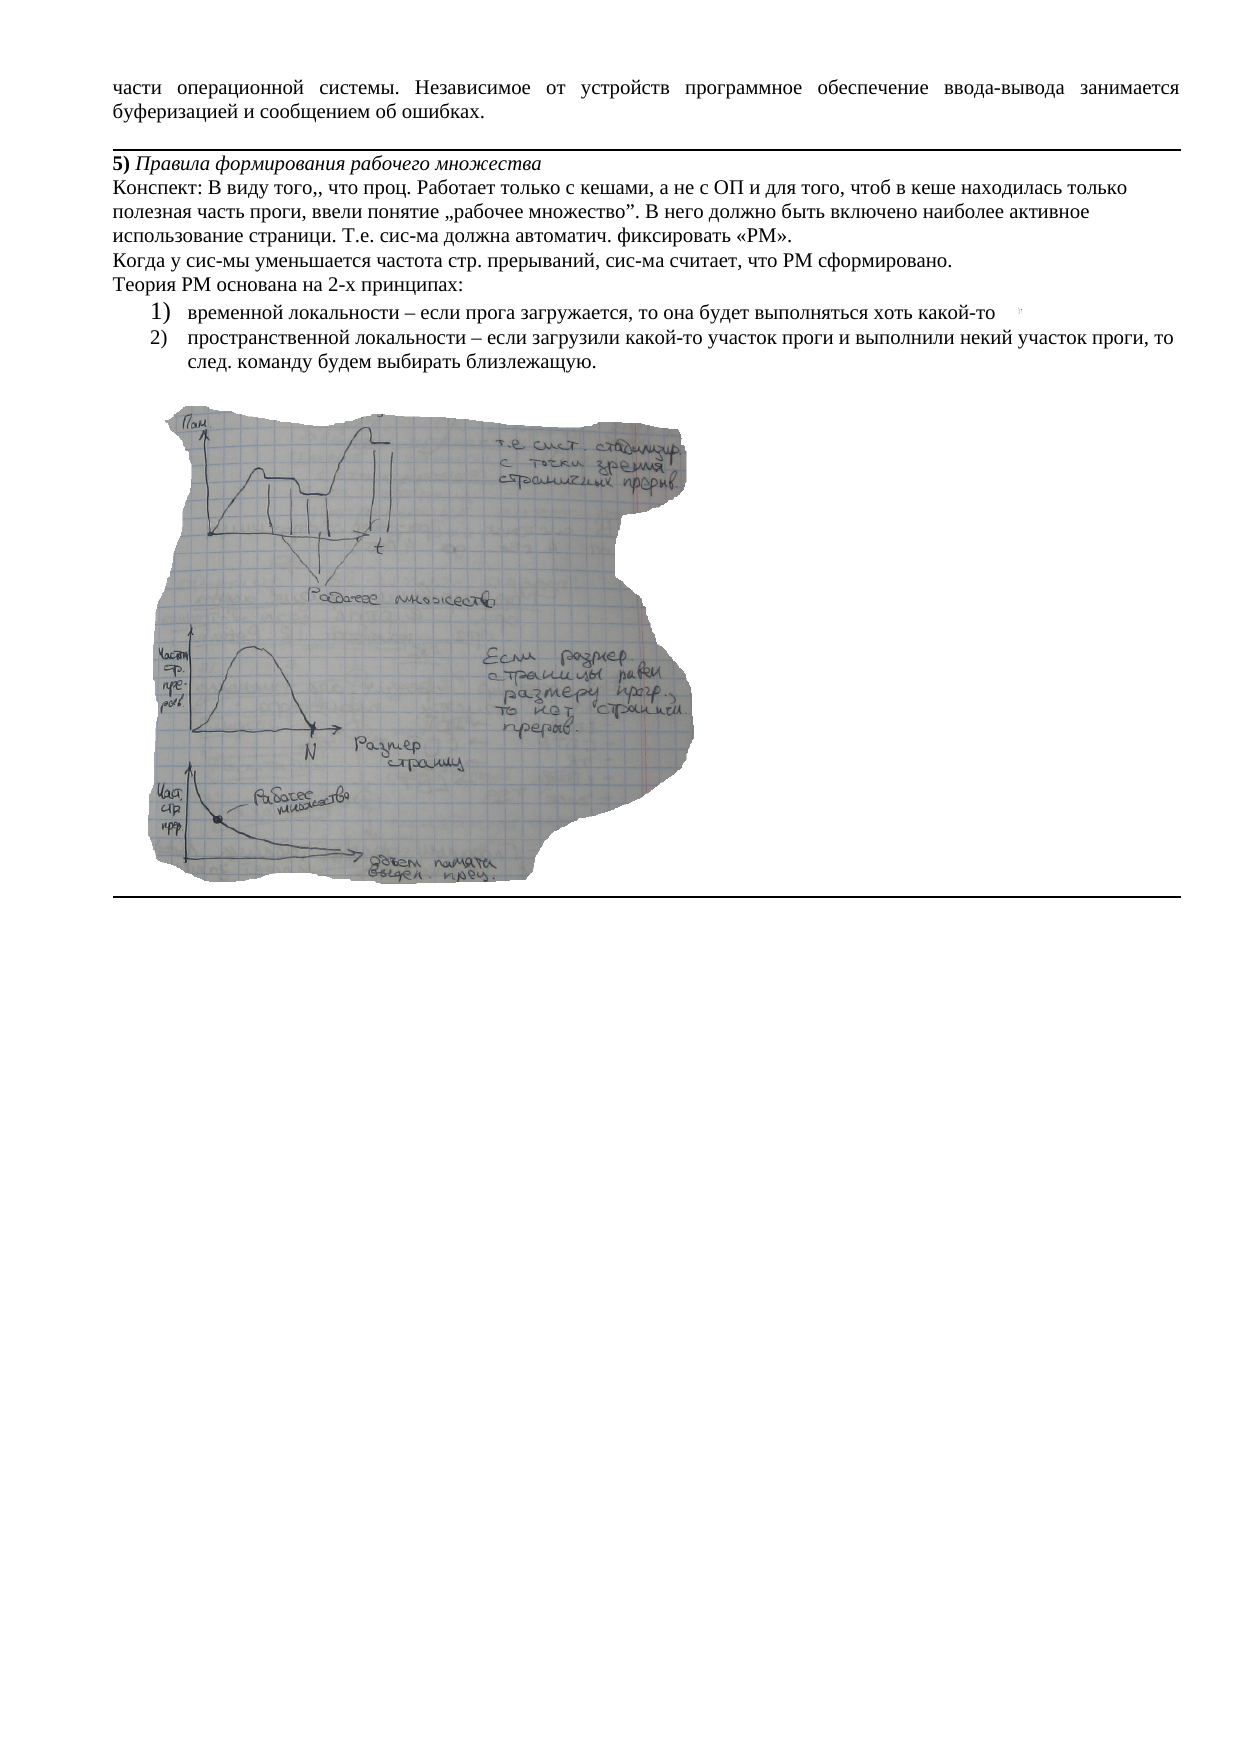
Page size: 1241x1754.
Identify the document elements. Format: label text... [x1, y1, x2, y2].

list [1039, 296, 1181, 325]
text Теория РМ основана на 2-х принципах: [112, 272, 1181, 296]
text 5) Правила формирования рабочего множества [112, 151, 1181, 175]
text Конспект: В виду того,, что проц. Работает только с кешами, а не с ОП и для того, чтоб в кеше находилась только полезная часть проги, ввели понятие „рабочее множество”. В него должно быть включено наиболее активное использование страници. Т.е. сис-ма должна автоматич. фиксировать «РМ». [112, 175, 1181, 247]
text части операционной системы. Независимое от устройств программное обеспечение ввода-вывода занимается буфериза­цией и сообщением об ошибках. [112, 75, 1181, 123]
list временной локальности – если прога загружается, то она будет выполняться хоть какой-то [150, 296, 1001, 325]
list пространственной локальности – если загрузили какой-то участок проги и выполнили некий участок проги, то след. команду будем выбирать близлежащую. [150, 325, 1181, 373]
text Когда у сис-мы уменьшается частота стр. прерываний, сис-ма считает, что РМ сформировано. [112, 247, 1181, 272]
